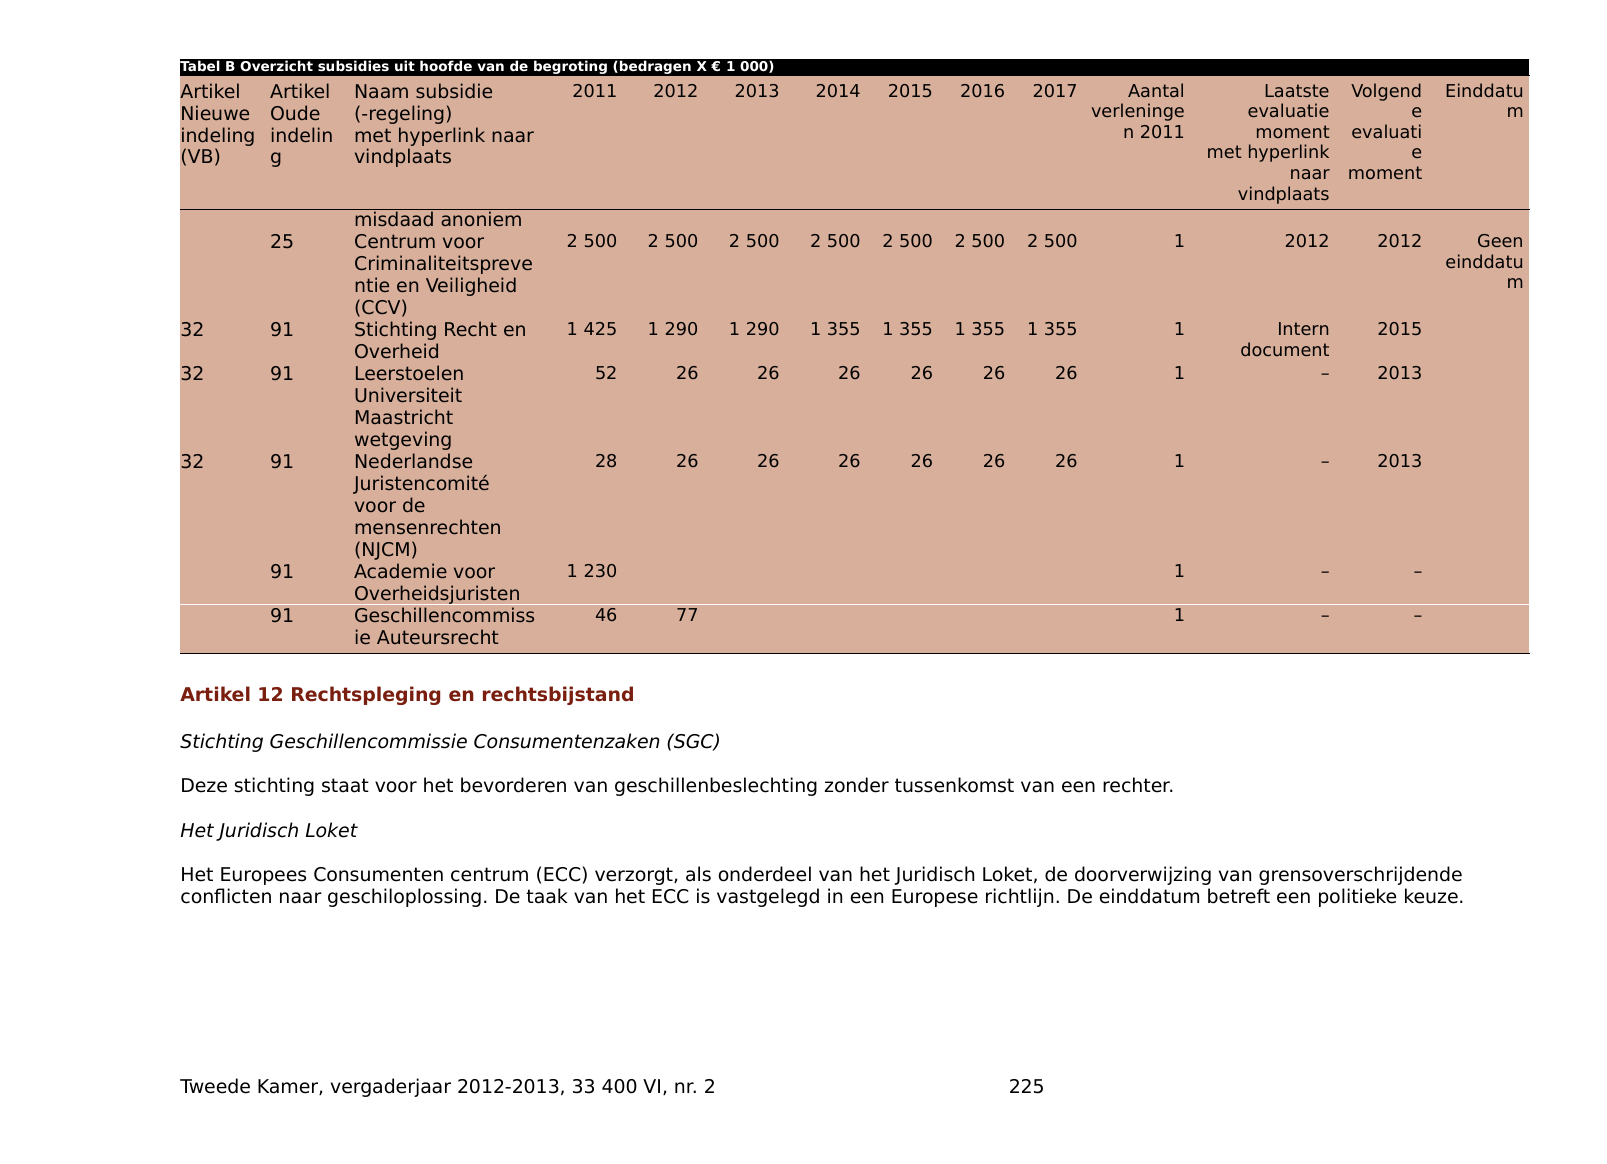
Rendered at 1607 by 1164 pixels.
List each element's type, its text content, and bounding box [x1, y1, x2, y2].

table_cell 2012 [1191, 231, 1335, 319]
table_cell [785, 605, 866, 653]
table_cell 2013 [704, 76, 785, 209]
table_cell 1 [1083, 231, 1191, 319]
table_cell 91 [264, 319, 348, 363]
table_cell 46 [542, 605, 623, 653]
table_cell [1335, 210, 1428, 231]
table_cell 26 [939, 363, 1011, 451]
table_header Tabel B Overzicht subsidies uit hoofde van de begroting (bedragen X € 1 000) [180, 59, 1529, 75]
table_cell Centrum voor Criminaliteitspreventie en Veiligheid (CCV) [348, 231, 542, 319]
table_cell Geen einddatum [1428, 231, 1529, 319]
table_cell 32 [180, 319, 264, 363]
table_cell Laatste evaluatie moment met hyperlink naar vindplaats [1191, 76, 1335, 209]
table_cell [866, 210, 939, 231]
table_cell 2013 [1335, 363, 1428, 451]
table_cell 26 [704, 363, 785, 451]
table_cell 1 355 [785, 319, 866, 363]
table_cell 2 500 [866, 231, 939, 319]
table_cell Artikel Oude indeling [264, 76, 348, 209]
table_cell 2014 [785, 76, 866, 209]
table_cell 52 [542, 363, 623, 451]
table_cell [180, 561, 264, 604]
table_cell 1 425 [542, 319, 623, 363]
table_cell [785, 561, 866, 604]
table_cell 26 [939, 451, 1011, 561]
table_cell [866, 561, 939, 604]
table_cell 91 [264, 605, 348, 653]
table_cell 1 355 [1011, 319, 1083, 363]
table_cell 2015 [1335, 319, 1428, 363]
table_cell 2013 [1335, 451, 1428, 561]
table_cell [939, 561, 1011, 604]
subtitle Artikel 12 Rechtspleging en rechtsbijstand [180, 684, 1529, 706]
table_cell [1428, 605, 1529, 653]
table_cell misdaad anoniem [348, 210, 542, 231]
table_cell 1 290 [704, 319, 785, 363]
table_cell Aantal verleningen 2011 [1083, 76, 1191, 209]
table_cell Stichting Recht en Overheid [348, 319, 542, 363]
table_cell [704, 561, 785, 604]
table_cell 1 290 [623, 319, 704, 363]
table_cell 77 [623, 605, 704, 653]
table_cell [1191, 210, 1335, 231]
text Deze stichting staat voor het bevorderen van geschillenbeslechting zonder tussenkomst van een rechter. [180, 775, 1529, 797]
table_cell 32 [180, 363, 264, 451]
table_cell 1 355 [866, 319, 939, 363]
table_cell 26 [1011, 451, 1083, 561]
table_cell 26 [866, 451, 939, 561]
table_cell 2012 [1335, 231, 1428, 319]
table_cell [1428, 561, 1529, 604]
table_cell 91 [264, 451, 348, 561]
table_cell 2011 [542, 76, 623, 209]
table_cell 2 500 [939, 231, 1011, 319]
table_cell Artikel Nieuwe indeling (VB) [180, 76, 264, 209]
table_cell 26 [785, 363, 866, 451]
table_cell 28 [542, 451, 623, 561]
table_cell – [1191, 561, 1335, 604]
table_cell 26 [785, 451, 866, 561]
table_cell [704, 605, 785, 653]
table_cell [180, 210, 264, 231]
text Het Europees Consumenten centrum (ECC) verzorgt, als onderdeel van het Juridisch Loket, de doorverwijzing van grensoverschrijdende conflicten naar geschiloplossing. De taak van het ECC is vastgelegd in een Europese richtlijn. De einddatum betreft een politieke keuze. [180, 864, 1529, 908]
table_cell 1 355 [939, 319, 1011, 363]
table_cell [180, 231, 264, 319]
table_cell Geschillencommissie Auteursrecht [348, 605, 542, 653]
table_cell – [1335, 605, 1428, 653]
table_cell [623, 561, 704, 604]
table_cell – [1335, 561, 1428, 604]
table_cell 26 [623, 451, 704, 561]
table_cell Leerstoelen Universiteit Maastricht wetgeving [348, 363, 542, 451]
table_cell – [1191, 363, 1335, 451]
table_cell Volgende evaluatie moment [1335, 76, 1428, 209]
table_cell 2 500 [704, 231, 785, 319]
table_cell [180, 605, 264, 653]
table_cell 26 [866, 363, 939, 451]
table_cell [1011, 561, 1083, 604]
table_cell 25 [264, 231, 348, 319]
table_cell [1428, 363, 1529, 451]
table_cell 91 [264, 363, 348, 451]
table_cell 1 [1083, 451, 1191, 561]
table_cell 2016 [939, 76, 1011, 209]
table_cell – [1191, 451, 1335, 561]
subtitle Stichting Geschillencommissie Consumentenzaken (SGC) [180, 731, 1529, 753]
table_cell [1083, 210, 1191, 231]
table_cell 2 500 [542, 231, 623, 319]
table_cell [542, 210, 623, 231]
table_cell Einddatum [1428, 76, 1529, 209]
table_cell [785, 210, 866, 231]
table_cell 2 500 [785, 231, 866, 319]
table_cell [1428, 451, 1529, 561]
table_cell [1011, 605, 1083, 653]
table_cell Intern document [1191, 319, 1335, 363]
table_cell [264, 210, 348, 231]
table_cell [1428, 319, 1529, 363]
table_cell [1428, 210, 1529, 231]
table_cell 32 [180, 451, 264, 561]
subtitle Het Juridisch Loket [180, 819, 1529, 842]
table_cell 26 [623, 363, 704, 451]
table_cell Naam subsidie (-regeling) met hyperlink naar vindplaats [348, 76, 542, 209]
table_cell – [1191, 605, 1335, 653]
table_cell [623, 210, 704, 231]
table_cell [939, 605, 1011, 653]
table_cell 1 [1083, 363, 1191, 451]
table_cell 1 [1083, 319, 1191, 363]
table_cell 1 230 [542, 561, 623, 604]
table_cell [704, 210, 785, 231]
table_cell 1 [1083, 605, 1191, 653]
table_cell 26 [1011, 363, 1083, 451]
table_cell [939, 210, 1011, 231]
table_cell 1 [1083, 561, 1191, 604]
table_cell [866, 605, 939, 653]
table_cell [1011, 210, 1083, 231]
table_cell 26 [704, 451, 785, 561]
table_cell 2012 [623, 76, 704, 209]
table_cell 2017 [1011, 76, 1083, 209]
table_cell 2 500 [623, 231, 704, 319]
table_cell Nederlandse Juristencomité voor de mensenrechten (NJCM) [348, 451, 542, 561]
table_cell 2 500 [1011, 231, 1083, 319]
table_cell 2015 [866, 76, 939, 209]
table_cell 91 [264, 561, 348, 604]
table_cell Academie voor Overheidsjuristen [348, 561, 542, 604]
